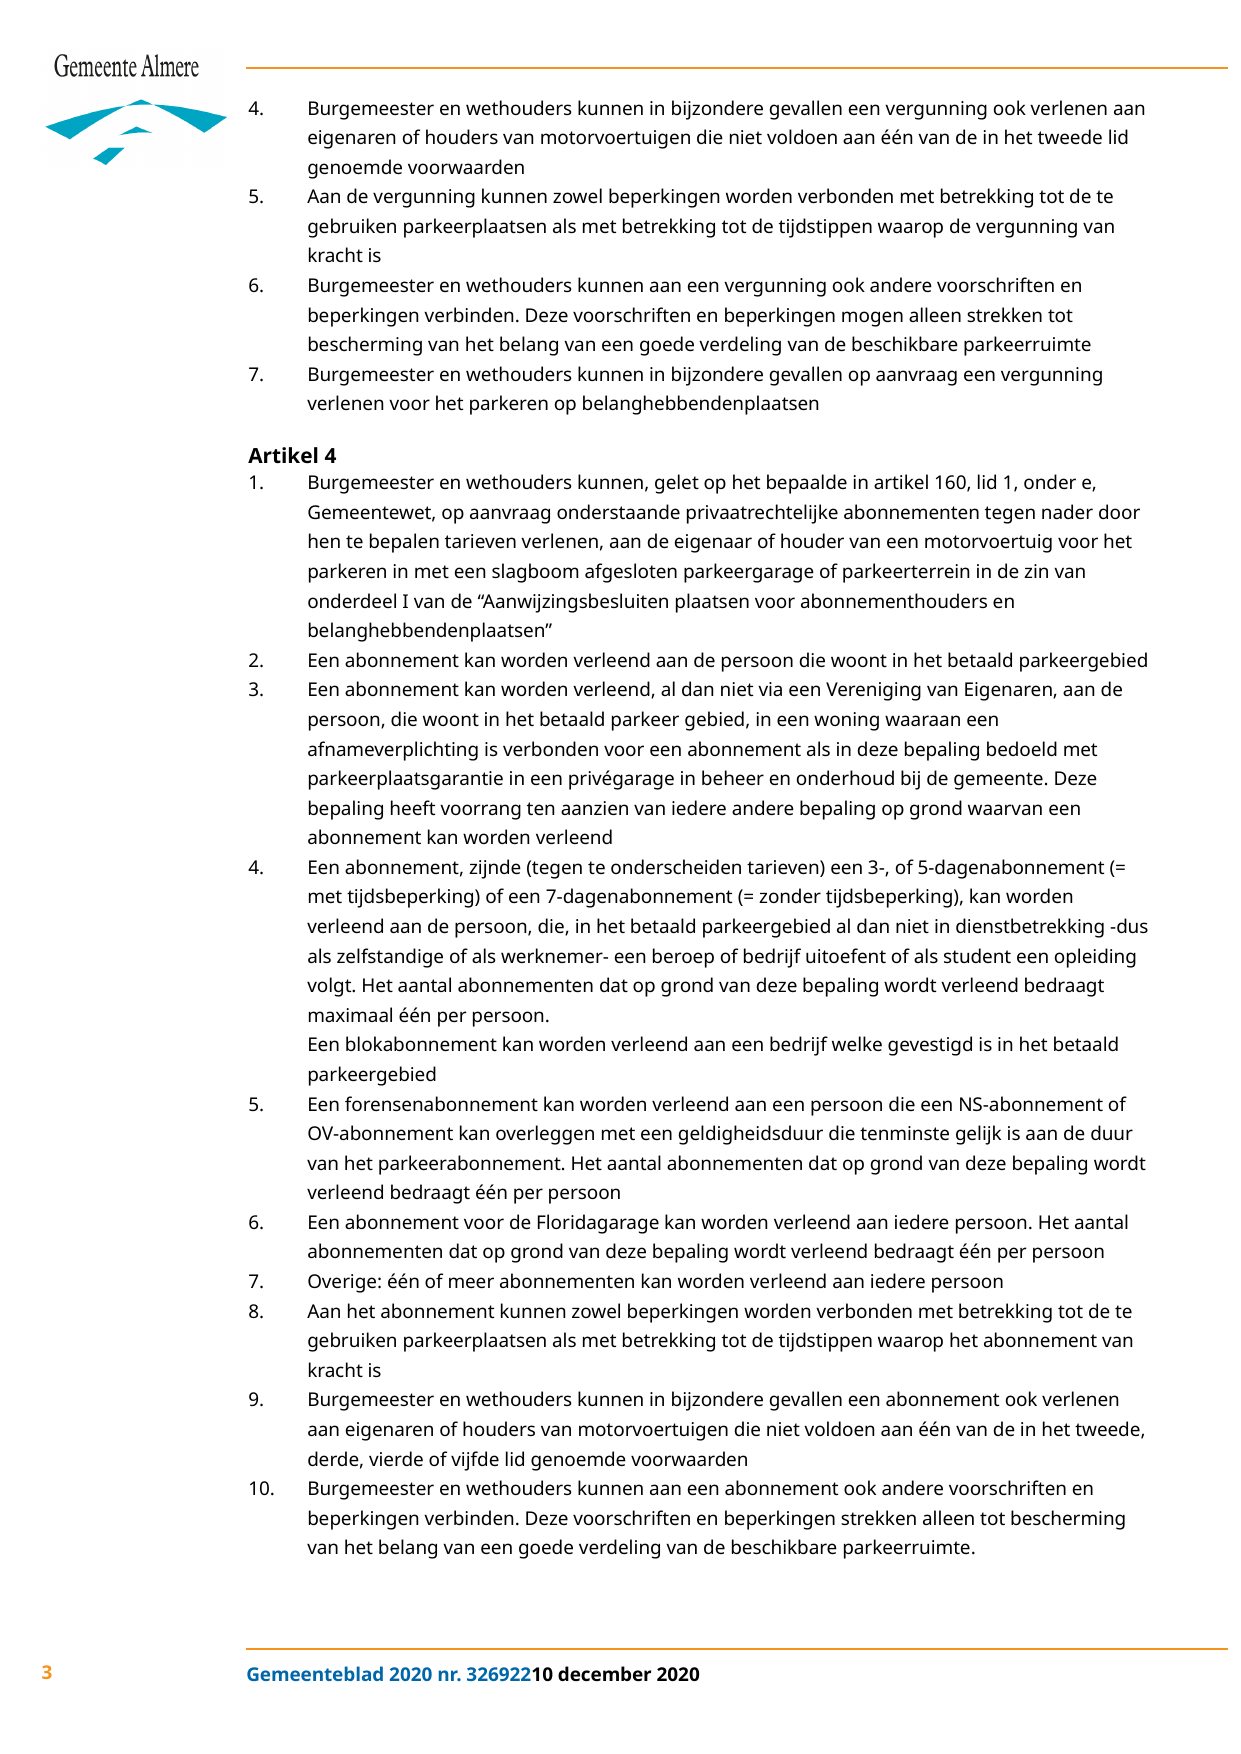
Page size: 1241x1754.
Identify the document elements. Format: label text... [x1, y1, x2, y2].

list Een forensenabonnement kan worden verleend aan een persoon die een NS-abonnement of OV-abonnement kan overleggen met een geldigheidsduur die tenminste gelijk is aan de duur van het parkeerabonnement. Het aantal abonnementen dat op grond van deze bepaling wordt verleend bedraagt één per persoon [248, 1091, 1152, 1205]
list Burgemeester en wethouders kunnen in bijzondere gevallen op aanvraag een vergunning verlenen voor het parkeren op belanghebbendenplaatsen [248, 361, 1152, 416]
list Burgemeester en wethouders kunnen in bijzondere gevallen een vergunning ook verlenen aan eigenaren of houders van motorvoertuigen die niet voldoen aan één van de in het tweede lid genoemde voorwaarden [248, 95, 1152, 180]
list Burgemeester en wethouders kunnen in bijzondere gevallen een abonnement ook verlenen aan eigenaren of houders van motorvoertuigen die niet voldoen aan één van de in het tweede, derde, vierde of vijfde lid genoemde voorwaarden [248, 1387, 1152, 1471]
list Aan de vergunning kunnen zowel beperkingen worden verbonden met betrekking tot de te gebruiken parkeerplaatsen als met betrekking tot de tijdstippen waarop de vergunning van kracht is [248, 183, 1152, 268]
list Overige: één of meer abonnementen kan worden verleend aan iedere persoon [248, 1268, 1152, 1294]
list Een abonnement, zijnde (tegen te onderscheiden tarieven) een 3-, of 5-dagenabonnement (= met tijdsbeperking) of een 7-dagenabonnement (= zonder tijdsbeperking), kan worden verleend aan de persoon, die, in het betaald parkeergebied al dan niet in dienstbetrekking -dus als zelfstandige of als werknemer- een beroep of bedrijf uitoefent of als student een opleiding volgt. Het aantal abonnementen dat op grond van deze bepaling wordt verleend bedraagt maximaal één per persoon. [248, 854, 1152, 1028]
list Een blokabonnement kan worden verleend aan een bedrijf welke gevestigd is in het betaald parkeergebied [248, 1032, 1152, 1087]
list Aan het abonnement kunnen zowel beperkingen worden verbonden met betrekking tot de te gebruiken parkeerplaatsen als met betrekking tot de tijdstippen waarop het abonnement van kracht is [248, 1298, 1152, 1383]
picture [41, 47, 231, 172]
list Een abonnement voor de Floridagarage kan worden verleend aan iedere persoon. Het aantal abonnementen dat op grond van deze bepaling wordt verleend bedraagt één per persoon [248, 1209, 1152, 1264]
list Een abonnement kan worden verleend, al dan niet via een Vereniging van Eigenaren, aan de persoon, die woont in het betaald parkeer gebied, in een woning waaraan een afnameverplichting is verbonden voor een abonnement als in deze bepaling bedoeld met parkeerplaatsgarantie in een privégarage in beheer en onderhoud bij de gemeente. Deze bepaling heeft voorrang ten aanzien van iedere andere bepaling op grond waarvan een abonnement kan worden verleend [248, 677, 1152, 850]
list Burgemeester en wethouders kunnen, gelet op het bepaalde in artikel 160, lid 1, onder e, Gemeentewet, op aanvraag onderstaande privaatrechtelijke abonnementen tegen nader door hen te bepalen tarieven verlenen, aan de eigenaar of houder van een motorvoertuig voor het parkeren in met een slagboom afgesloten parkeergarage of parkeerterrein in de zin van onderdeel I van de “Aanwijzingsbesluiten plaatsen voor abonnementhouders en belanghebbendenplaatsen” [248, 469, 1152, 643]
list Burgemeester en wethouders kunnen aan een vergunning ook andere voorschriften en beperkingen verbinden. Deze voorschriften en beperkingen mogen alleen strekken tot bescherming van het belang van een goede verdeling van de beschikbare parkeerruimte [248, 272, 1152, 357]
list Een abonnement kan worden verleend aan de persoon die woont in het betaald parkeergebied [248, 647, 1152, 673]
list Burgemeester en wethouders kunnen aan een abonnement ook andere voorschriften en beperkingen verbinden. Deze voorschriften en beperkingen strekken alleen tot bescherming van het belang van een goede verdeling van de beschikbare parkeerruimte. [248, 1475, 1152, 1560]
text Artikel 4 [248, 441, 1152, 469]
